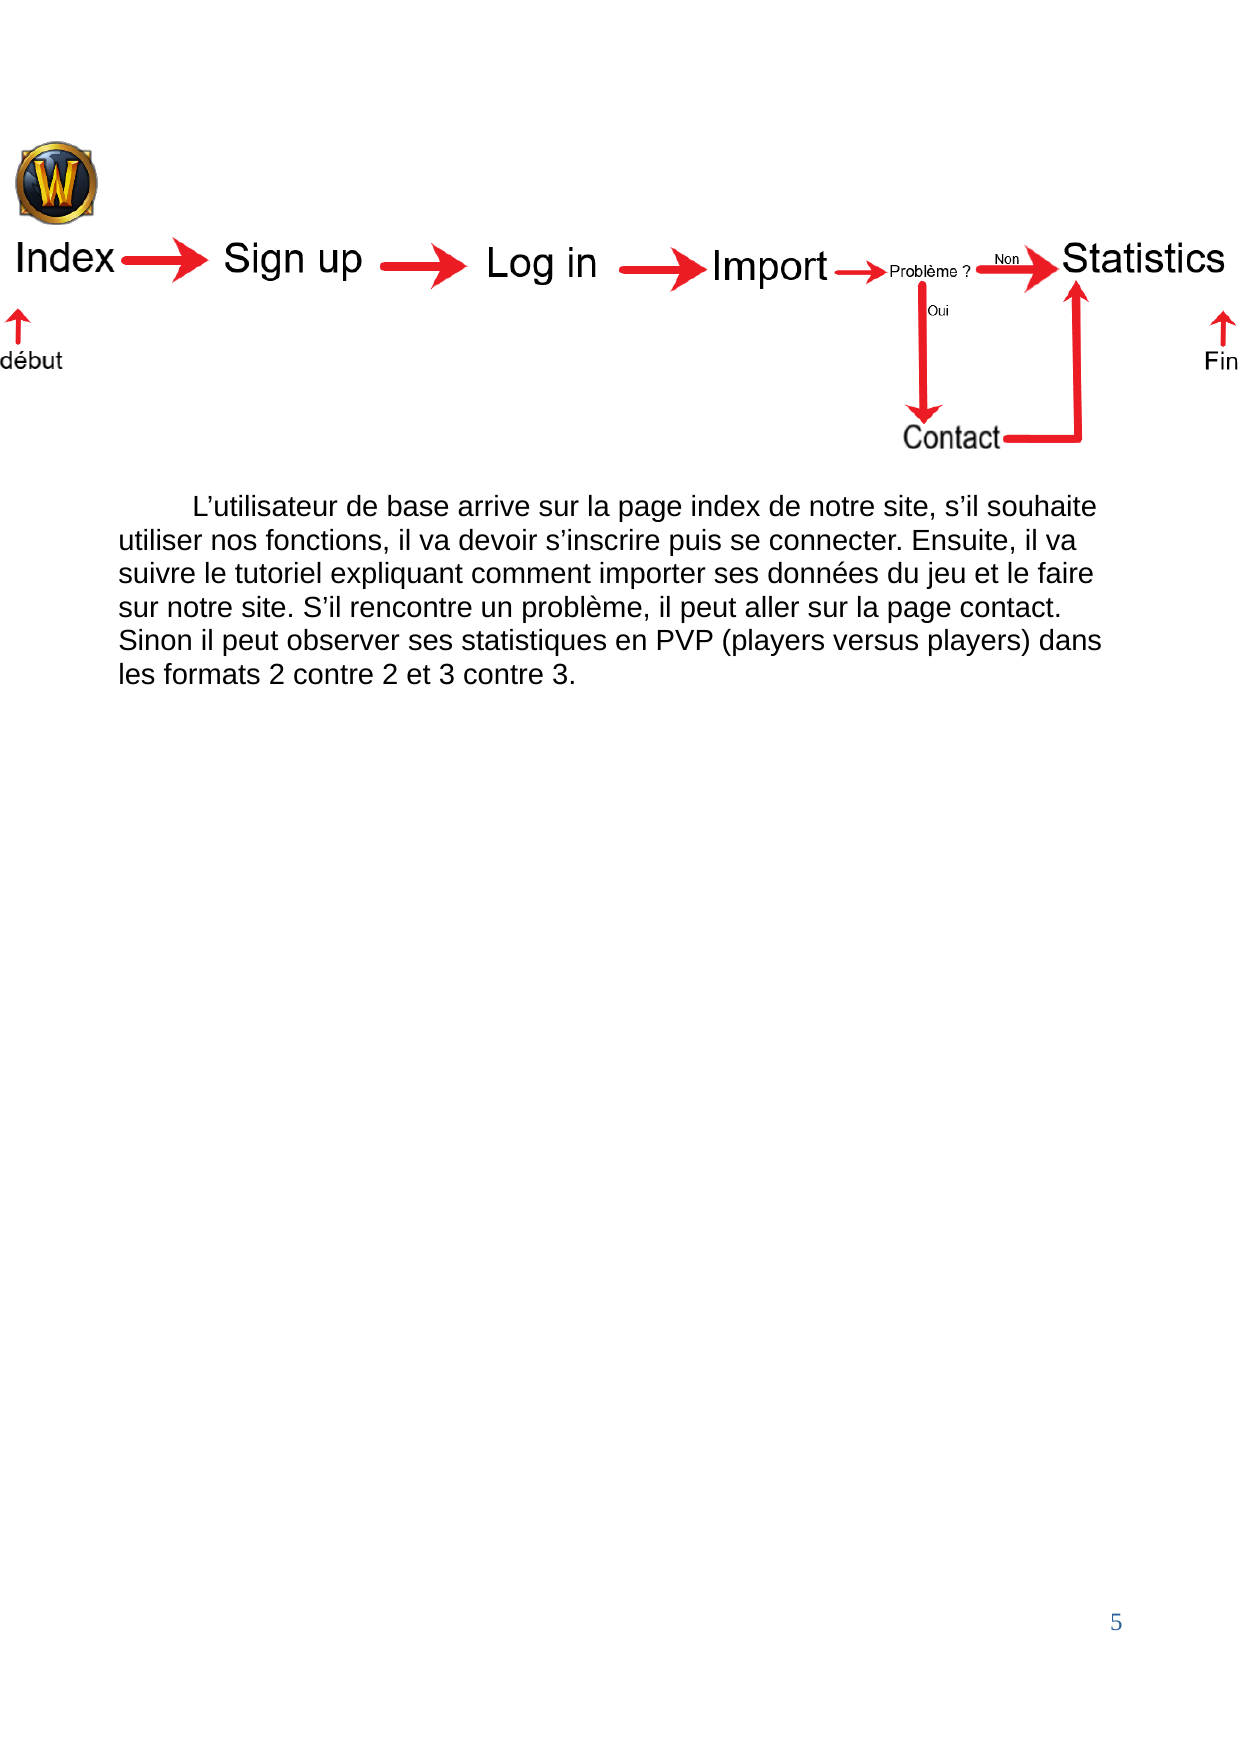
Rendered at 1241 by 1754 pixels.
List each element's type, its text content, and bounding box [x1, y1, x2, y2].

picture [0, 139, 1241, 461]
text L’utilisateur de base arrive sur la page index de notre site, s’il souhaite utiliser nos fonctions, il va devoir s’inscrire puis se connecter. Ensuite, il va suivre le tutoriel expliquant comment importer ses données du jeu et le faire sur notre site. S’il rencontre un problème, il peut aller sur la page contact. Sinon il peut observer ses statistiques en PVP (players versus players) dans les formats 2 contre 2 et 3 contre 3. [118, 489, 1122, 690]
